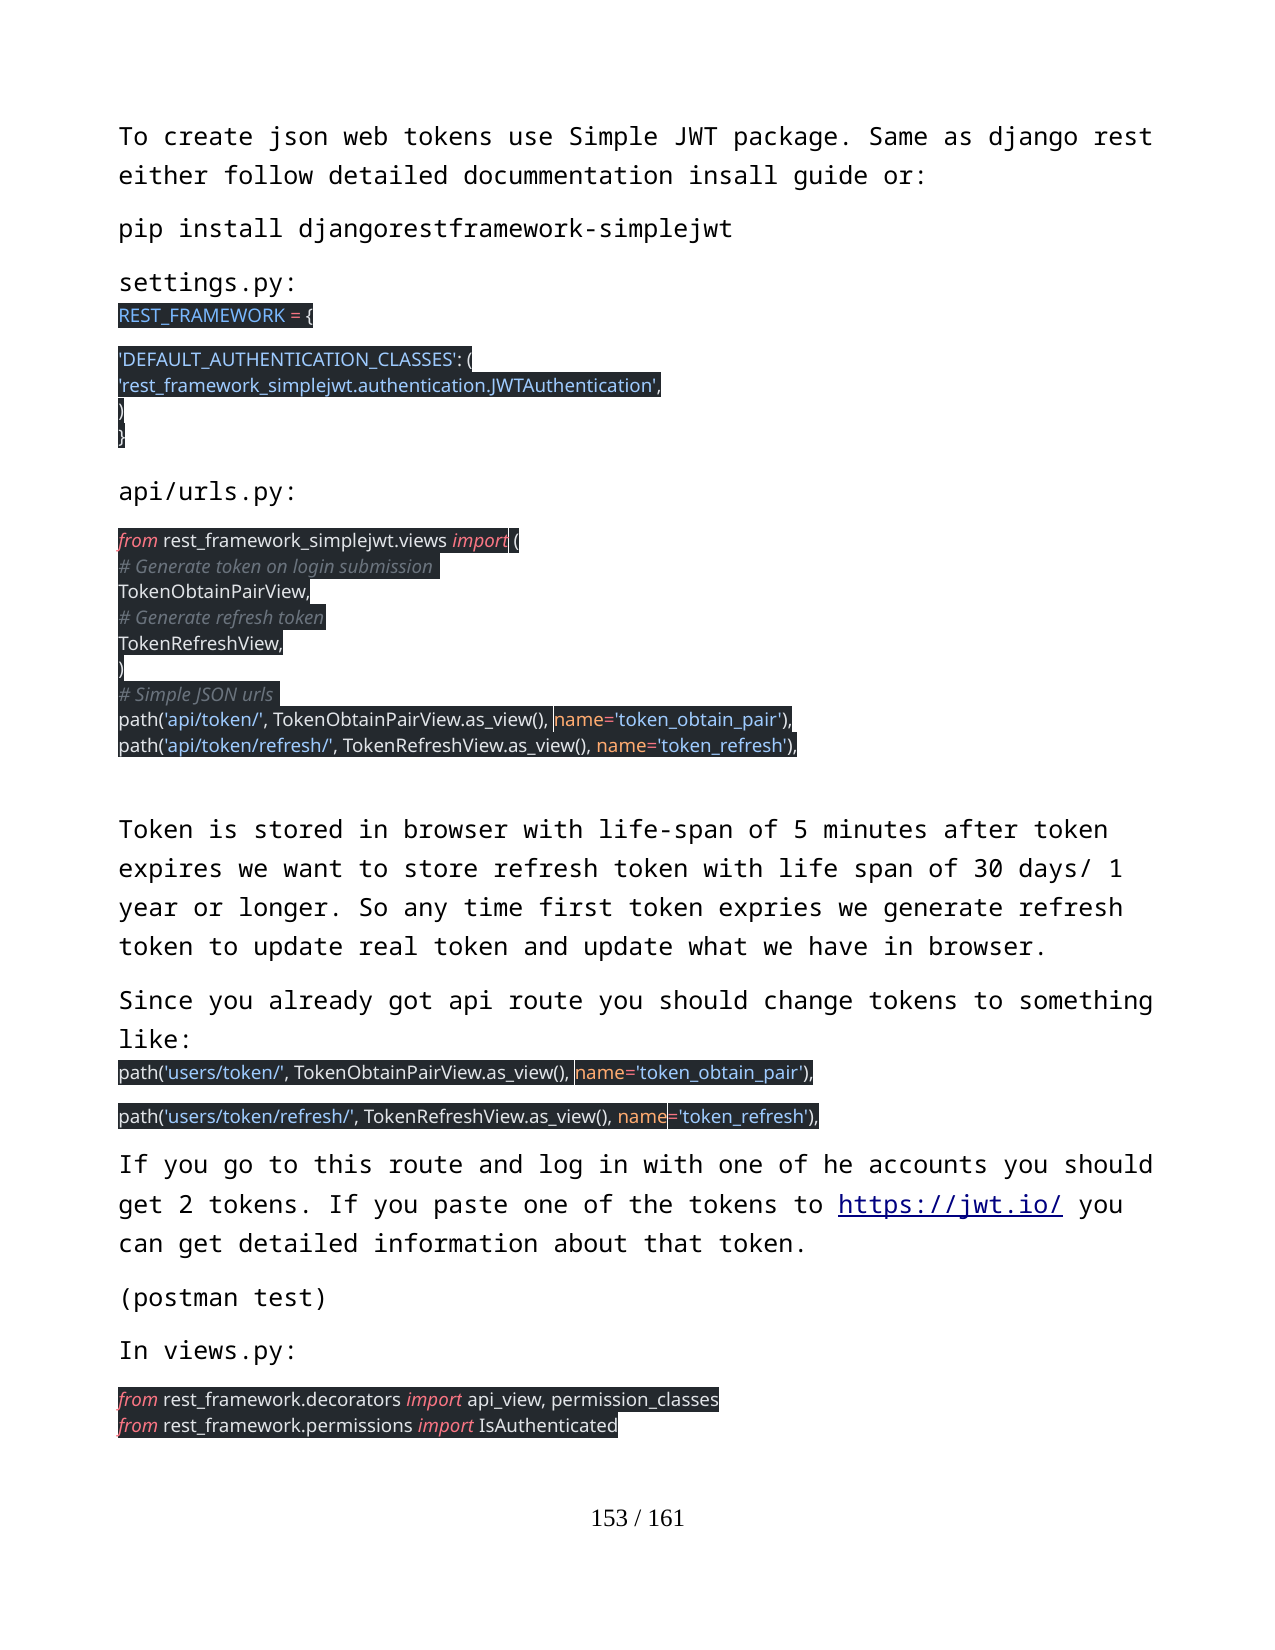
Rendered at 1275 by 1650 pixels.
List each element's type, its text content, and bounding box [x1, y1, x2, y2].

text TokenRefreshView, [118, 630, 1157, 655]
text path('users/token/refresh/', TokenRefreshView.as_view(), name='token_refresh'), [118, 1103, 1157, 1129]
text ) [118, 397, 1157, 423]
text ) [118, 655, 1157, 681]
text # Simple JSON urls [118, 681, 1157, 706]
text In views.py: [118, 1333, 1157, 1367]
text path('api/token/refresh/', TokenRefreshView.as_view(), name='token_refresh'), [118, 732, 1157, 757]
text TokenObtainPairView, [118, 579, 1157, 604]
text # Generate refresh token [118, 604, 1157, 630]
text # Generate token on login submission [118, 553, 1157, 579]
text If you go to this route and log in with one of he accounts you should get 2 tokens. If you paste one of the tokens to https://jwt.io/ you can get detailed information about that token. [118, 1147, 1157, 1259]
text settings.py: REST_FRAMEWORK = { [118, 265, 1157, 328]
text Token is stored in browser with life-span of 5 minutes after token expires we want to store refresh token with life span of 30 days/ 1 year or longer. So any time first token expries we generate refresh token to update real token and update what we have in browser. [118, 811, 1157, 963]
text 'DEFAULT_AUTHENTICATION_CLASSES': ( [118, 346, 1157, 372]
text 'rest_framework_simplejwt.authentication.JWTAuthentication', [118, 372, 1157, 397]
text pip install djangorestframework-simplejwt [118, 211, 1157, 245]
text To create json web tokens use Simple JWT package. Same as django rest either follow detailed docummentation insall guide or: [118, 118, 1157, 191]
text path('api/token/', TokenObtainPairView.as_view(), name='token_obtain_pair'), [118, 706, 1157, 732]
text Since you already got api route you should change tokens to something like: path('users/token/', TokenObtainPairView.as_view(), name='token_obtain_pair'), [118, 982, 1157, 1085]
text } [118, 423, 1157, 448]
text from rest_framework.permissions import IsAuthenticated [118, 1412, 1157, 1438]
text (postman test) [118, 1279, 1157, 1313]
text api/urls.py: [118, 474, 1157, 508]
text from rest_framework.decorators import api_view, permission_classes [118, 1387, 1157, 1412]
text from rest_framework_simplejwt.views import ( [118, 528, 1157, 553]
